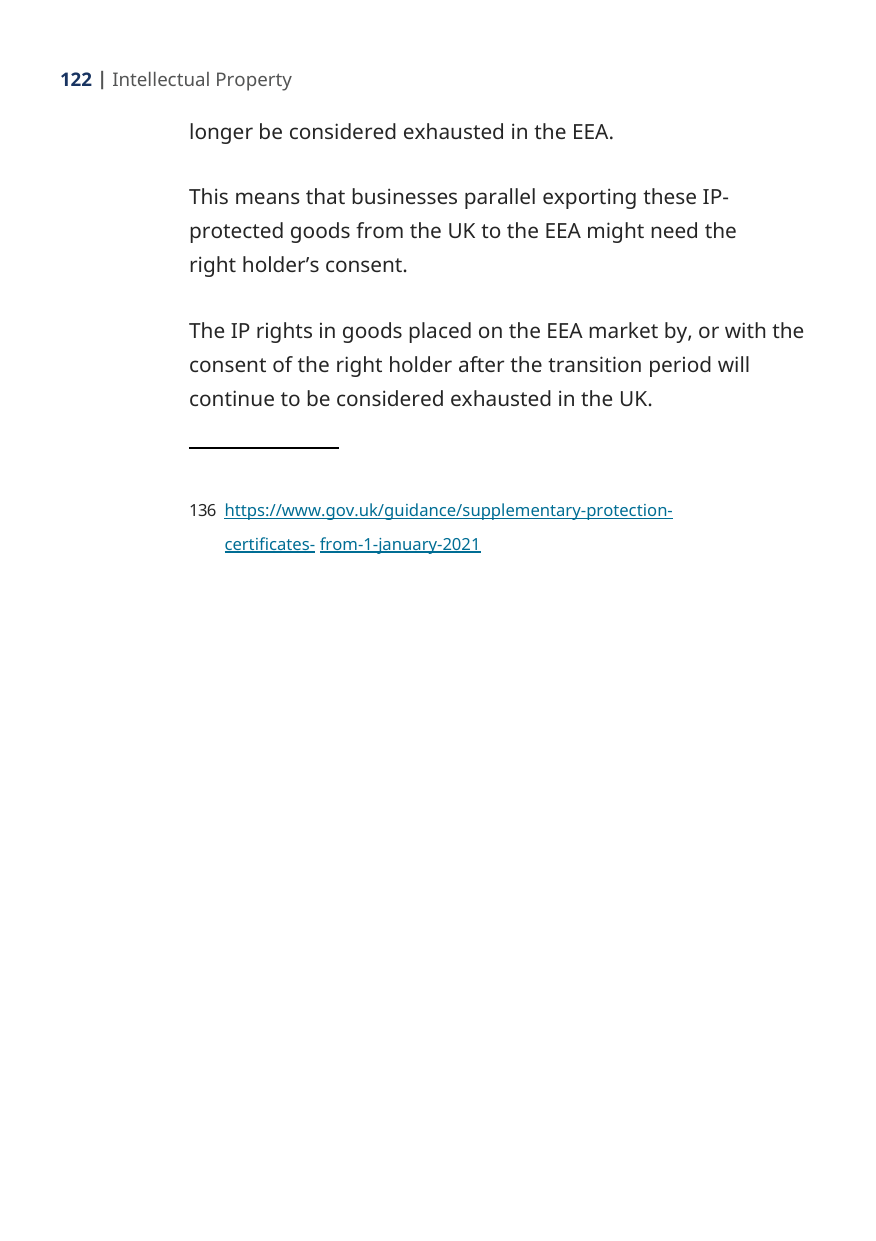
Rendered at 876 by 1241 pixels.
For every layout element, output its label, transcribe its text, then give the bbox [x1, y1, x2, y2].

text longer be considered exhausted in the EEA. [189, 117, 805, 145]
text This means that businesses parallel exporting these IP- protected goods from the UK to the EEA might need the right holder’s consent. [189, 182, 770, 279]
list https://www.gov.uk/guidance/supplementary-protection-certificates- from-1-january-2021 [189, 498, 751, 555]
text The IP rights in goods placed on the EEA market by, or with the consent of the right holder after the transition period will continue to be considered exhausted in the UK. [189, 316, 805, 412]
